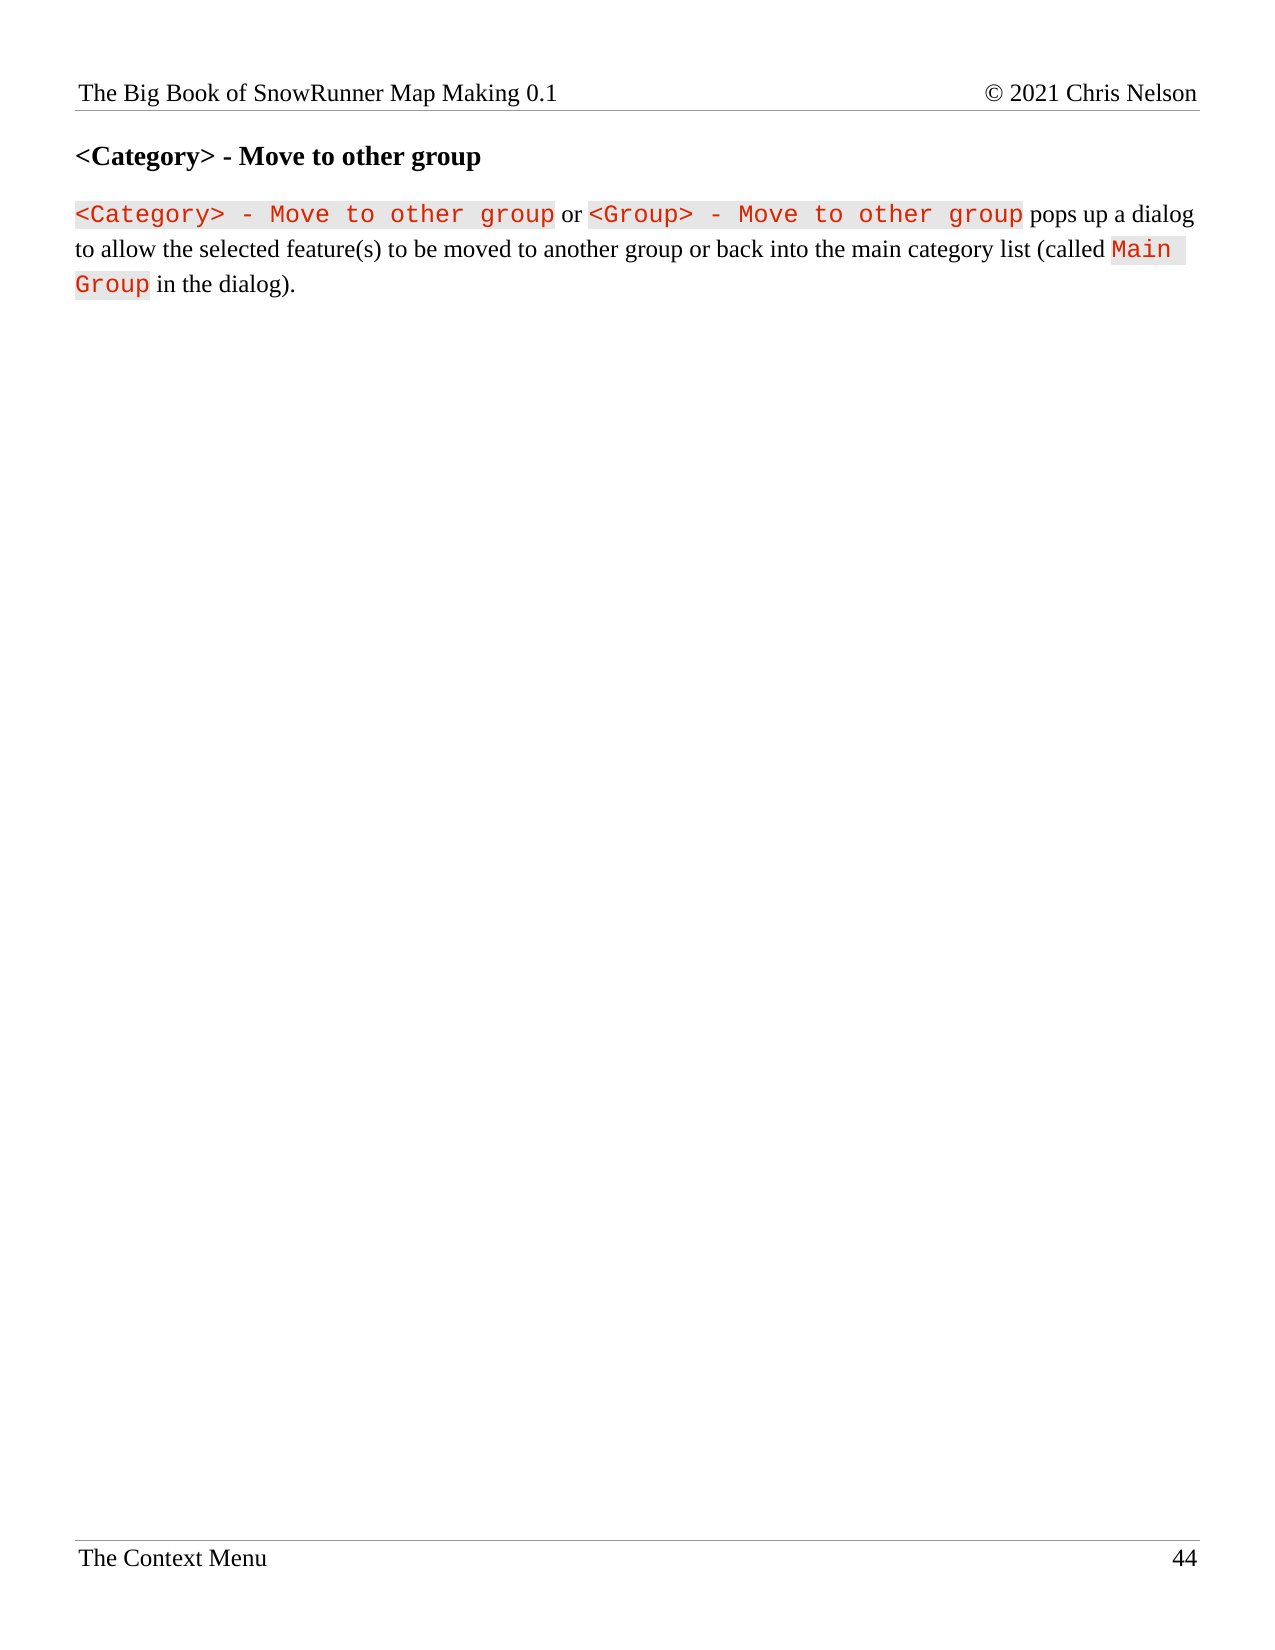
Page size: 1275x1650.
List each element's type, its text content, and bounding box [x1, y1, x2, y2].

text <Category> - Move to other group or <Group> - Move to other group pops up a dialog to allow the selected feature(s) to be moved to another group or back into the main category list (called Main Group in the dialog). [75, 199, 1200, 300]
subtitle <Category> - Move to other group [75, 140, 1200, 172]
